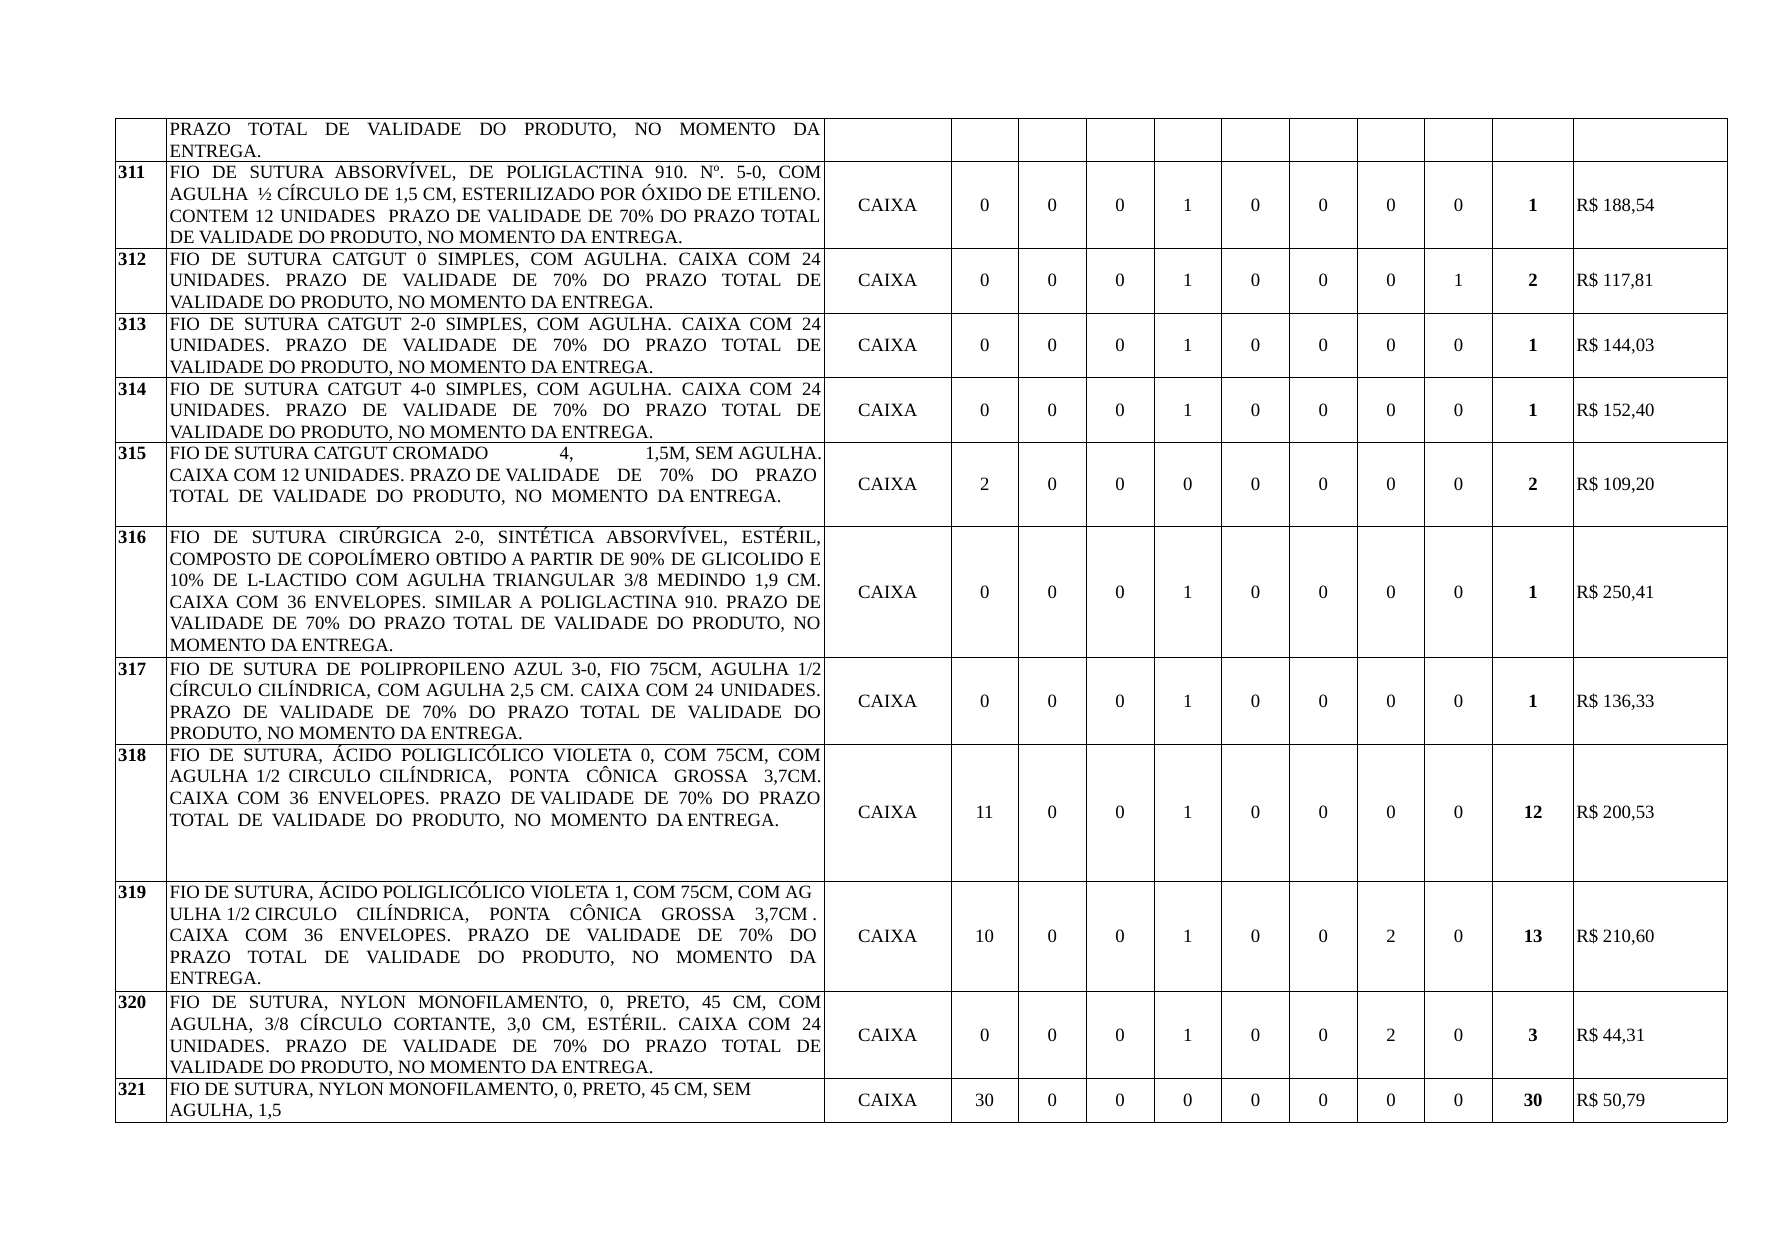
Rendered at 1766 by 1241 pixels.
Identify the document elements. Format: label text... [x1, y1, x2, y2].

table_cell FIO DE SUTURA DE POLIPROPILENO AZUL 3-0, FIO 75CM, AGULHA 1/2 CÍRCULO CILÍNDRICA, COM AGULHA 2,5 CM. CAIXA COM 24 UNIDADES. PRAZO DE VALIDADE DE 70% DO PRAZO TOTAL DE VALIDADE DO PRODUTO, NO MOMENTO DA ENTREGA. [167, 658, 824, 744]
table_cell 321 [116, 1079, 166, 1122]
table_cell PRAZO TOTAL DE VALIDADE DO PRODUTO, NO MOMENTO DA ENTREGA. [167, 119, 824, 161]
table_cell 0 [1087, 443, 1154, 526]
table_cell 1 [1493, 314, 1573, 377]
table_cell 1 [1155, 992, 1221, 1078]
table_cell 0 [952, 378, 1018, 442]
table_cell 0 [1019, 378, 1086, 442]
table_cell R$ 117,81 [1574, 249, 1727, 312]
table_cell [1493, 119, 1573, 161]
table_cell FIO DE SUTURA, NYLON MONOFILAMENTO, 0, PRETO, 45 CM, COM AGULHA, 3/8 CÍRCULO CORTANTE, 3,0 CM, ESTÉRIL. CAIXA COM 24 UNIDADES. PRAZO DE VALIDADE DE 70% DO PRAZO TOTAL DE VALIDADE DO PRODUTO, NO MOMENTO DA ENTREGA. [167, 992, 824, 1078]
table_cell 0 [1019, 882, 1086, 991]
table_cell CAIXA [825, 378, 951, 442]
table_cell 2 [952, 443, 1018, 526]
table_cell 0 [1425, 162, 1492, 248]
table_cell R$ 50,79 [1574, 1079, 1727, 1122]
table_cell 0 [1087, 162, 1154, 248]
table_cell 0 [1155, 1079, 1221, 1122]
table_cell CAIXA [825, 443, 951, 526]
table_cell 0 [1290, 527, 1357, 657]
table_cell CAIXA [825, 314, 951, 377]
table_cell 11 [952, 745, 1018, 881]
table_cell R$ 188,54 [1574, 162, 1727, 248]
table_cell 0 [952, 249, 1018, 312]
table_cell 30 [1493, 1079, 1573, 1122]
table_cell [1358, 119, 1424, 161]
table_cell R$ 200,53 [1574, 745, 1727, 881]
table_cell 2 [1358, 882, 1424, 991]
table_cell 317 [116, 658, 166, 744]
table_cell FIO DE SUTURA ABSORVÍVEL, DE POLIGLACTINA 910. Nº. 5-0, COM AGULHA ½ CÍRCULO DE 1,5 CM, ESTERILIZADO POR ÓXIDO DE ETILENO. CONTEM 12 UNIDADES PRAZO DE VALIDADE DE 70% DO PRAZO TOTAL DE VALIDADE DO PRODUTO, NO MOMENTO DA ENTREGA. [167, 162, 824, 248]
table_cell 1 [1155, 658, 1221, 744]
table_cell R$ 44,31 [1574, 992, 1727, 1078]
table_cell 311 [116, 162, 166, 248]
table_cell 1 [1425, 249, 1492, 312]
table_cell 0 [1019, 443, 1086, 526]
table_cell 0 [1290, 992, 1357, 1078]
table_cell 313 [116, 314, 166, 377]
table_cell 0 [1087, 745, 1154, 881]
table_cell 315 [116, 443, 166, 526]
table_cell 0 [952, 314, 1018, 377]
table_cell FIO DE SUTURA, NYLON MONOFILAMENTO, 0, PRETO, 45 CM, SEM AGULHA, 1,5 [167, 1079, 824, 1122]
table_cell FIO DE SUTURA CIRÚRGICA 2-0, SINTÉTICA ABSORVÍVEL, ESTÉRIL, COMPOSTO DE COPOLÍMERO OBTIDO A PARTIR DE 90% DE GLICOLIDO E 10% DE L-LACTIDO COM AGULHA TRIANGULAR 3/8 MEDINDO 1,9 CM. CAIXA COM 36 ENVELOPES. SIMILAR A POLIGLACTINA 910. PRAZO DE VALIDADE DE 70% DO PRAZO TOTAL DE VALIDADE DO PRODUTO, NO MOMENTO DA ENTREGA. [167, 527, 824, 657]
table_cell 0 [1425, 882, 1492, 991]
table_cell 0 [1358, 1079, 1424, 1122]
table_cell [1290, 119, 1357, 161]
table_cell 0 [1290, 249, 1357, 312]
table_cell 0 [1358, 162, 1424, 248]
table_cell 1 [1155, 162, 1221, 248]
table_cell 1 [1155, 882, 1221, 991]
table_cell 0 [1019, 992, 1086, 1078]
table_cell R$ 109,20 [1574, 443, 1727, 526]
table_cell 0 [1087, 882, 1154, 991]
table_cell 2 [1493, 249, 1573, 312]
table_cell FIO DE SUTURA CATGUT 4-0 SIMPLES, COM AGULHA. CAIXA COM 24 UNIDADES. PRAZO DE VALIDADE DE 70% DO PRAZO TOTAL DE VALIDADE DO PRODUTO, NO MOMENTO DA ENTREGA. [167, 378, 824, 442]
table_cell FIO DE SUTURA, ÁCIDO POLIGLICÓLICO VIOLETA 0, COM 75CM, COM AGULHA 1/2 CIRCULO CILÍNDRICA, PONTA CÔNICA GROSSA 3,7CM. CAIXA COM 36 ENVELOPES. PRAZO DE VALIDADE DE 70% DO PRAZO TOTAL DE VALIDADE DO PRODUTO, NO MOMENTO DA ENTREGA. [167, 745, 824, 881]
table_cell CAIXA [825, 527, 951, 657]
table_cell 0 [1019, 527, 1086, 657]
table_cell 0 [1222, 527, 1289, 657]
table_cell 0 [1087, 314, 1154, 377]
table_cell 2 [1493, 443, 1573, 526]
table_cell 0 [1290, 443, 1357, 526]
table_cell 13 [1493, 882, 1573, 991]
table_cell 0 [1019, 249, 1086, 312]
table_cell 0 [952, 527, 1018, 657]
table_cell 0 [1222, 443, 1289, 526]
table_cell CAIXA [825, 745, 951, 881]
table_cell 10 [952, 882, 1018, 991]
table_cell 1 [1155, 745, 1221, 881]
table_cell 318 [116, 745, 166, 881]
table_cell 0 [1290, 1079, 1357, 1122]
table_cell 1 [1493, 658, 1573, 744]
table_cell 0 [1358, 378, 1424, 442]
table_cell 0 [1019, 314, 1086, 377]
table_cell 0 [1019, 658, 1086, 744]
table_cell 0 [1222, 882, 1289, 991]
table_cell 0 [1222, 162, 1289, 248]
table_cell 0 [952, 162, 1018, 248]
table_cell 30 [952, 1079, 1018, 1122]
table_cell 0 [1019, 745, 1086, 881]
table_cell [1222, 119, 1289, 161]
table_cell CAIXA [825, 162, 951, 248]
table_cell 320 [116, 992, 166, 1078]
table_cell [825, 119, 951, 161]
table_cell 1 [1493, 162, 1573, 248]
table_cell 3 [1493, 992, 1573, 1078]
table_cell 0 [1425, 527, 1492, 657]
table_cell FIO DE SUTURA CATGUT 0 SIMPLES, COM AGULHA. CAIXA COM 24 UNIDADES. PRAZO DE VALIDADE DE 70% DO PRAZO TOTAL DE VALIDADE DO PRODUTO, NO MOMENTO DA ENTREGA. [167, 249, 824, 312]
table_cell [1425, 119, 1492, 161]
table_cell 0 [1087, 527, 1154, 657]
table_cell 1 [1155, 527, 1221, 657]
table_cell 0 [1425, 378, 1492, 442]
table_cell FIO DE SUTURA, ÁCIDO POLIGLICÓLICO VIOLETA 1, COM 75CM, COM AGULHA 1/2 CIRCULO CILÍNDRICA, PONTA CÔNICA GROSSA 3,7CM . CAIXA COM 36 ENVELOPES. PRAZO DE VALIDADE DE 70% DO PRAZO TOTAL DE VALIDADE DO PRODUTO, NO MOMENTO DA ENTREGA. [167, 882, 824, 991]
table_cell 0 [1358, 745, 1424, 881]
table_cell CAIXA [825, 992, 951, 1078]
table_cell 0 [1425, 745, 1492, 881]
table_cell 0 [1358, 527, 1424, 657]
table_cell 1 [1155, 378, 1221, 442]
table_cell 0 [1290, 162, 1357, 248]
table_cell FIO DE SUTURA CATGUT 2-0 SIMPLES, COM AGULHA. CAIXA COM 24 UNIDADES. PRAZO DE VALIDADE DE 70% DO PRAZO TOTAL DE VALIDADE DO PRODUTO, NO MOMENTO DA ENTREGA. [167, 314, 824, 377]
table_cell [1155, 119, 1221, 161]
table_cell [1574, 119, 1727, 161]
table_cell 319 [116, 882, 166, 991]
table_cell 0 [1358, 249, 1424, 312]
table_cell FIO DE SUTURA CATGUT CROMADO 4, 1,5M, SEM AGULHA. CAIXA COM 12 UNIDADES. PRAZO DE VALIDADE DE 70% DO PRAZO TOTAL DE VALIDADE DO PRODUTO, NO MOMENTO DA ENTREGA. [167, 443, 824, 526]
table_cell 0 [1425, 992, 1492, 1078]
table_cell CAIXA [825, 882, 951, 991]
table_cell 312 [116, 249, 166, 312]
table_cell 0 [1358, 314, 1424, 377]
table_cell 1 [1493, 378, 1573, 442]
table_cell 0 [1358, 658, 1424, 744]
table_cell 12 [1493, 745, 1573, 881]
table_cell [1019, 119, 1086, 161]
table_cell 0 [1358, 443, 1424, 526]
table_cell 1 [1493, 527, 1573, 657]
table_cell 314 [116, 378, 166, 442]
table_cell 0 [1425, 443, 1492, 526]
table_cell 316 [116, 527, 166, 657]
table_cell [116, 119, 166, 161]
table_cell 0 [1290, 378, 1357, 442]
table_cell 0 [1222, 314, 1289, 377]
table_cell CAIXA [825, 1079, 951, 1122]
table_cell 0 [1222, 249, 1289, 312]
table_cell [1087, 119, 1154, 161]
table_cell 0 [1222, 992, 1289, 1078]
table_cell 0 [952, 658, 1018, 744]
table_cell 0 [1087, 249, 1154, 312]
table_cell 0 [1222, 745, 1289, 881]
table_cell 2 [1358, 992, 1424, 1078]
table_cell 0 [1087, 1079, 1154, 1122]
table_cell 0 [1087, 378, 1154, 442]
table_cell 0 [1290, 314, 1357, 377]
table_cell 0 [952, 992, 1018, 1078]
table_cell 0 [1019, 162, 1086, 248]
table_cell 1 [1155, 249, 1221, 312]
table_cell R$ 250,41 [1574, 527, 1727, 657]
table_cell 0 [1425, 658, 1492, 744]
table_cell 0 [1222, 1079, 1289, 1122]
table_cell 0 [1222, 658, 1289, 744]
table_cell CAIXA [825, 249, 951, 312]
table_cell 0 [1019, 1079, 1086, 1122]
table_cell R$ 152,40 [1574, 378, 1727, 442]
table_cell R$ 136,33 [1574, 658, 1727, 744]
table_cell CAIXA [825, 658, 951, 744]
table_cell R$ 210,60 [1574, 882, 1727, 991]
table_cell 0 [1087, 658, 1154, 744]
table_cell 0 [1290, 658, 1357, 744]
table_cell 0 [1425, 314, 1492, 377]
table_cell 0 [1290, 745, 1357, 881]
table_cell 0 [1222, 378, 1289, 442]
table_cell 0 [1290, 882, 1357, 991]
table_cell 0 [1087, 992, 1154, 1078]
table_cell 0 [1425, 1079, 1492, 1122]
table_cell 1 [1155, 314, 1221, 377]
table_cell 0 [1155, 443, 1221, 526]
table_cell R$ 144,03 [1574, 314, 1727, 377]
table_cell [952, 119, 1018, 161]
